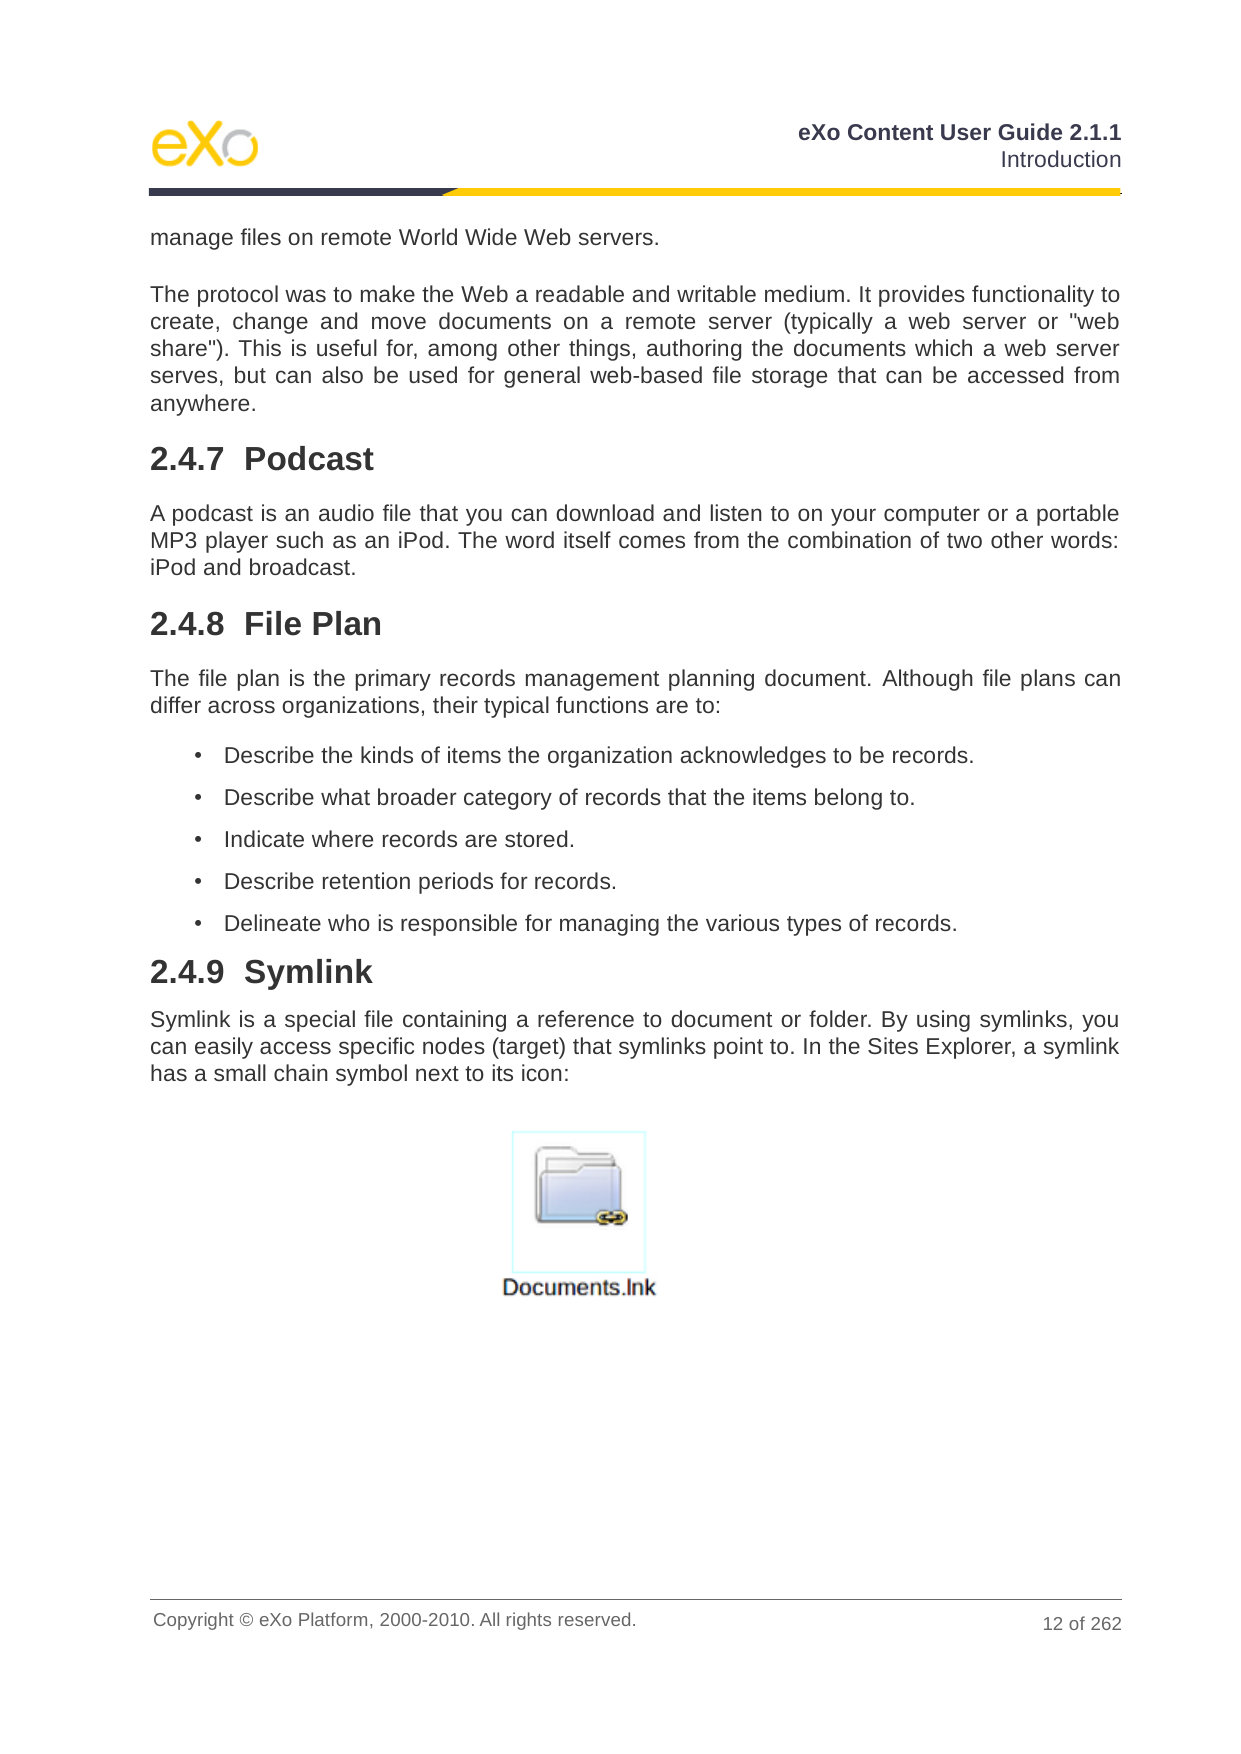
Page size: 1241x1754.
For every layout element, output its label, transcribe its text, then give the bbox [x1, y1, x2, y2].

list Describe the kinds of items the organization acknowledges to be records. [194, 741, 1122, 768]
list Delineate who is responsible for managing the various types of records. [194, 909, 1122, 936]
picture [148, 188, 1121, 196]
picture [487, 1130, 677, 1302]
list Describe retention periods for records. [194, 867, 1122, 894]
subtitle File Plan [150, 603, 1122, 642]
picture [152, 120, 259, 167]
text Symlink is a special file containing a reference to document or folder. By using symlinks, you can easily access specific nodes (target) that symlinks point to. In the Sites Explorer, a symlink has a small chain symbol next to its icon: [150, 1005, 1122, 1086]
text The protocol was to make the Web a readable and writable medium. It provides functionality to create, change and move documents on a remote server (typically a web server or "web share"). This is useful for, among other things, authoring the documents which a web server serves, but can also be used for general web-based file storage that can be accessed from anywhere. [150, 281, 1122, 416]
list Indicate where records are stored. [194, 825, 1122, 852]
subtitle Podcast [150, 438, 1122, 477]
text A podcast is an audio file that you can download and listen to on your computer or a portable MP3 player such as an iPod. The word itself comes from the combination of two other words: iPod and broadcast. [150, 499, 1122, 581]
subtitle Symlink [150, 951, 1122, 990]
list Describe what broader category of records that the items belong to. [194, 783, 1122, 810]
text manage files on remote World Wide Web servers. [150, 223, 1122, 251]
text The file plan is the primary records management planning document. Although file plans can differ across organizations, their typical functions are to: [150, 664, 1122, 718]
